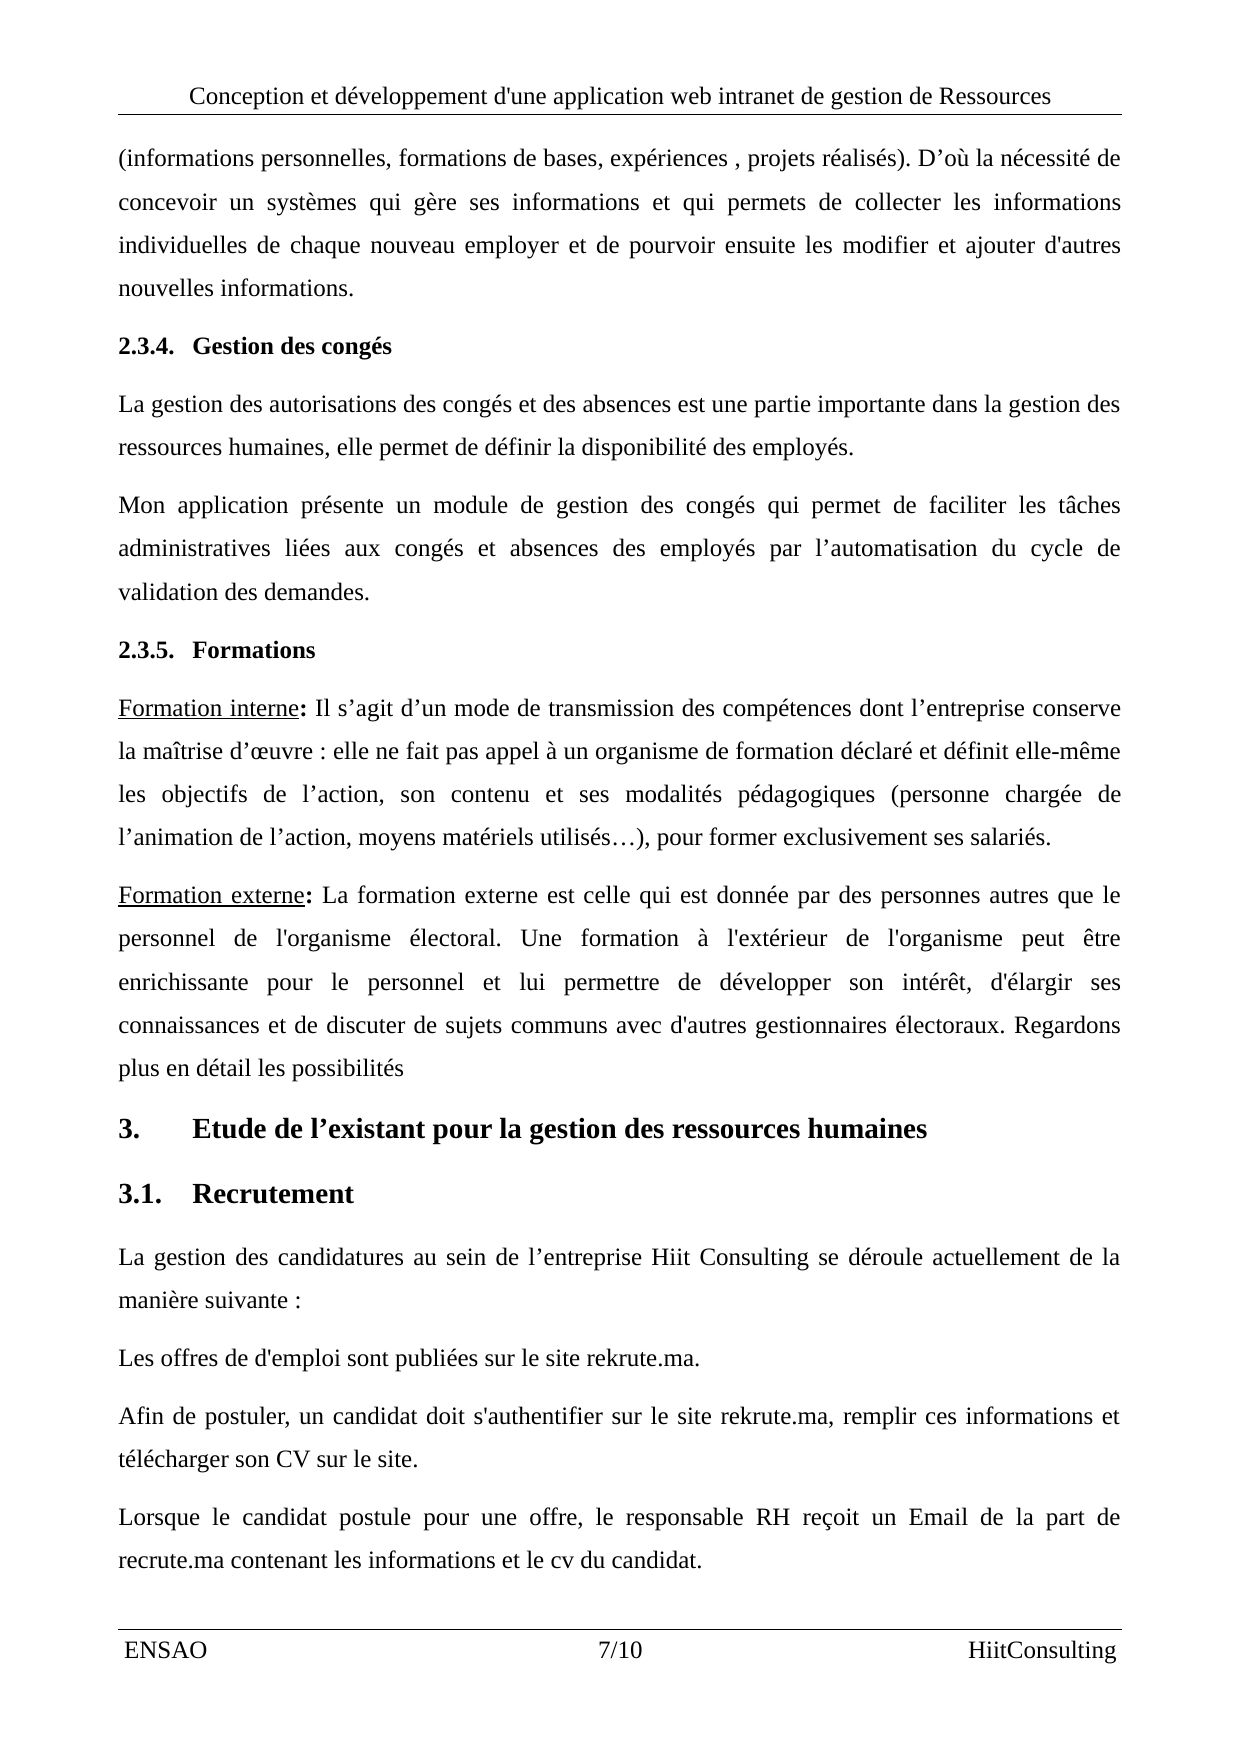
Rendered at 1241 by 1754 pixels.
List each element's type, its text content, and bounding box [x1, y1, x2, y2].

text (informations personnelles, formations de bases, expériences , projets réalisés). D’où la nécessité de concevoir un systèmes qui gère ses informations et qui permets de collecter les informations individuelles de chaque nouveau employer et de pourvoir ensuite les modifier et ajouter d'autres nouvelles informations. [118, 143, 1122, 302]
text Les offres de d'emploi sont publiées sur le site rekrute.ma. [118, 1343, 1122, 1372]
text 3.1. Recrutement [118, 1176, 1122, 1210]
text 2.3.5. Formations [118, 635, 1122, 663]
text Afin de postuler, un candidat doit s'authentifier sur le site rekrute.ma, remplir ces informations et télécharger son CV sur le site. [118, 1401, 1122, 1473]
text La gestion des candidatures au sein de l’entreprise Hiit Consulting se déroule actuellement de la manière suivante : [118, 1242, 1122, 1313]
text Formation interne: Il s’agit d’un mode de transmission des compétences dont l’entreprise conserve la maîtrise d’œuvre : elle ne fait pas appel à un organisme de formation déclaré et définit elle-même les objectifs de l’action, son contenu et ses modalités pédagogiques (personne chargée de l’animation de l’action, moyens matériels utilisés…), pour former exclusivement ses salariés. [118, 693, 1122, 851]
text Mon application présente un module de gestion des congés qui permet de faciliter les tâches administratives liées aux congés et absences des employés par l’automatisation du cycle de validation des demandes. [118, 490, 1122, 605]
text La gestion des autorisations des congés et des absences est une partie importante dans la gestion des ressources humaines, elle permet de définir la disponibilité des employés. [118, 389, 1122, 461]
text 3. Etude de l’existant pour la gestion des ressources humaines [118, 1111, 1122, 1144]
text Formation externe: La formation externe est celle qui est donnée par des personnes autres que le personnel de l'organisme électoral. Une formation à l'extérieur de l'organisme peut être enrichissante pour le personnel et lui permettre de développer son intérêt, d'élargir ses connaissances et de discuter de sujets communs avec d'autres gestionnaires électoraux. Regardons plus en détail les possibilités [118, 880, 1122, 1082]
text 2.3.4. Gestion des congés [118, 331, 1122, 360]
text Lorsque le candidat postule pour une offre, le responsable RH reçoit un Email de la part de recrute.ma contenant les informations et le cv du candidat. [118, 1502, 1122, 1574]
